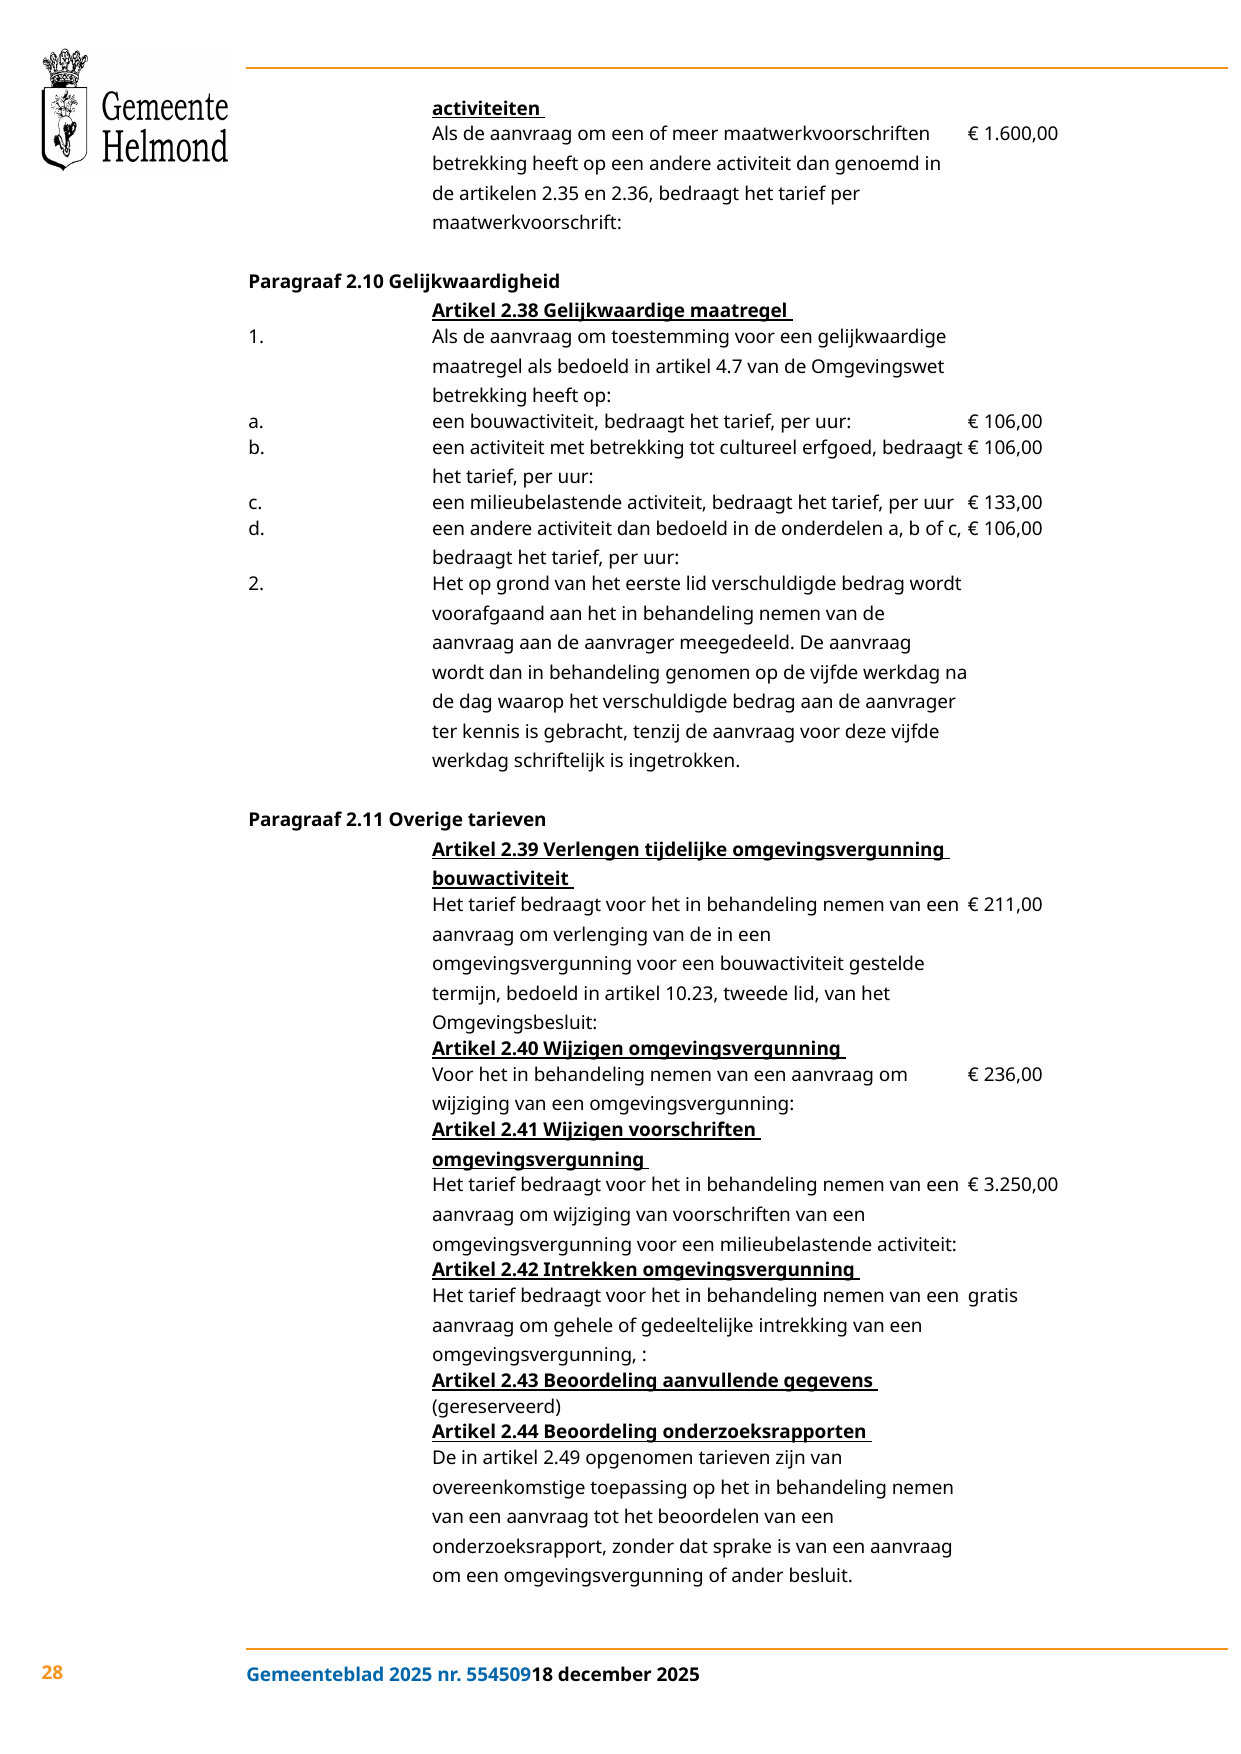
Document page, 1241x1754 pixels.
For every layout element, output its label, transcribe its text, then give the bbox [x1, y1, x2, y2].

table_cell [248, 1035, 432, 1061]
table_cell [248, 1061, 432, 1116]
table_cell 2. [248, 570, 432, 773]
table_cell [968, 1444, 1152, 1588]
table_cell € 106,00 [968, 408, 1152, 434]
table_cell [248, 891, 432, 1035]
table_cell [248, 1116, 432, 1172]
table_cell Het op grond van het eerste lid verschuldigde bedrag wordt voorafgaand aan het in behandeling nemen van de aanvraag aan de aanvrager meegedeeld. De aanvraag wordt dan in behandeling genomen op de vijfde werkdag na de dag waarop het verschuldigde bedrag aan de aanvrager ter kennis is gebracht, tenzij de aanvraag voor deze vijfde werkdag schriftelijk is ingetrokken. [432, 570, 968, 773]
table_cell [248, 1282, 432, 1367]
table_cell Het tarief bedraagt voor het in behandeling nemen van een aanvraag om gehele of gedeeltelijke intrekking van een omgevingsvergunning, : [432, 1282, 968, 1367]
table_cell Artikel 2.43 Beoordeling aanvullende gegevens [432, 1367, 968, 1393]
table_header Artikel 2.39 Verlengen tijdelijke omgevingsvergunning bouwactiviteit [432, 836, 968, 891]
table_cell [968, 323, 1152, 408]
table_cell Artikel 2.41 Wijzigen voorschriften omgevingsvergunning [432, 1116, 968, 1172]
table_cell [248, 1367, 432, 1393]
table_cell [248, 1257, 432, 1282]
table_cell [968, 1035, 1152, 1061]
table_cell Als de aanvraag om toestemming voor een gelijkwaardige maatregel als bedoeld in artikel 4.7 van de Omgevingswet betrekking heeft op: [432, 323, 968, 408]
table_header [248, 95, 432, 121]
table_cell € 133,00 [968, 489, 1152, 515]
table_cell [968, 1116, 1152, 1172]
table_cell [968, 1419, 1152, 1444]
table_header Artikel 2.38 Gelijkwaardige maatregel [432, 298, 968, 323]
table_cell € 3.250,00 [968, 1172, 1152, 1257]
table_cell [248, 1172, 432, 1257]
table_cell Voor het in behandeling nemen van een aanvraag om wijziging van een omgevingsvergunning: [432, 1061, 968, 1116]
table_cell een andere activiteit dan bedoeld in de onderdelen a, b of c, bedraagt het tarief, per uur: [432, 515, 968, 570]
table_cell [968, 1393, 1152, 1419]
table_cell [248, 121, 432, 235]
text Paragraaf 2.11 Overige tarieven [248, 806, 1152, 832]
table_cell € 211,00 [968, 891, 1152, 1035]
table_cell De in artikel 2.49 opgenomen tarieven zijn van overeenkomstige toepassing op het in behandeling nemen van een aanvraag tot het beoordelen van een onderzoeksrapport, zonder dat sprake is van een aanvraag om een omgevingsvergunning of ander besluit. [432, 1444, 968, 1588]
table_header [968, 836, 1152, 891]
table_cell (gereserveerd) [432, 1393, 968, 1419]
table_cell Het tarief bedraagt voor het in behandeling nemen van een aanvraag om wijziging van voorschriften van een omgevingsvergunning voor een milieubelastende activiteit: [432, 1172, 968, 1257]
table_header [248, 298, 432, 323]
table_cell c. [248, 489, 432, 515]
table_header [248, 836, 432, 891]
table_header [968, 298, 1152, 323]
table_cell gratis [968, 1282, 1152, 1367]
table_cell [968, 1367, 1152, 1393]
table_cell [248, 1419, 432, 1444]
table_cell een bouwactiviteit, bedraagt het tarief, per uur: [432, 408, 968, 434]
table_cell een activiteit met betrekking tot cultureel erfgoed, bedraagt het tarief, per uur: [432, 434, 968, 489]
table_cell Als de aanvraag om een of meer maatwerkvoorschriften betrekking heeft op een andere activiteit dan genoemd in de artikelen 2.35 en 2.36, bedraagt het tarief per maatwerkvoorschrift: [432, 121, 968, 235]
table_cell a. [248, 408, 432, 434]
table_header [968, 95, 1152, 121]
picture [41, 47, 231, 172]
table_cell [248, 1393, 432, 1419]
table_cell Artikel 2.40 Wijzigen omgevingsvergunning [432, 1035, 968, 1061]
table_cell een milieubelastende activiteit, bedraagt het tarief, per uur [432, 489, 968, 515]
table_cell [968, 570, 1152, 773]
table_cell Artikel 2.42 Intrekken omgevingsvergunning [432, 1257, 968, 1282]
table_cell b. [248, 434, 432, 489]
table_cell € 236,00 [968, 1061, 1152, 1116]
text Paragraaf 2.10 Gelijkwaardigheid [248, 268, 1152, 293]
table_cell Het tarief bedraagt voor het in behandeling nemen van een aanvraag om verlenging van de in een omgevingsvergunning voor een bouwactiviteit gestelde termijn, bedoeld in artikel 10.23, tweede lid, van het Omgevingsbesluit: [432, 891, 968, 1035]
table_cell € 1.600,00 [968, 121, 1152, 235]
table_cell [248, 1444, 432, 1588]
table_cell Artikel 2.44 Beoordeling onderzoeksrapporten [432, 1419, 968, 1444]
table_cell [968, 1257, 1152, 1282]
table_cell 1. [248, 323, 432, 408]
table_cell € 106,00 [968, 434, 1152, 489]
table_header activiteiten [432, 95, 968, 121]
table_cell d. [248, 515, 432, 570]
table_cell € 106,00 [968, 515, 1152, 570]
